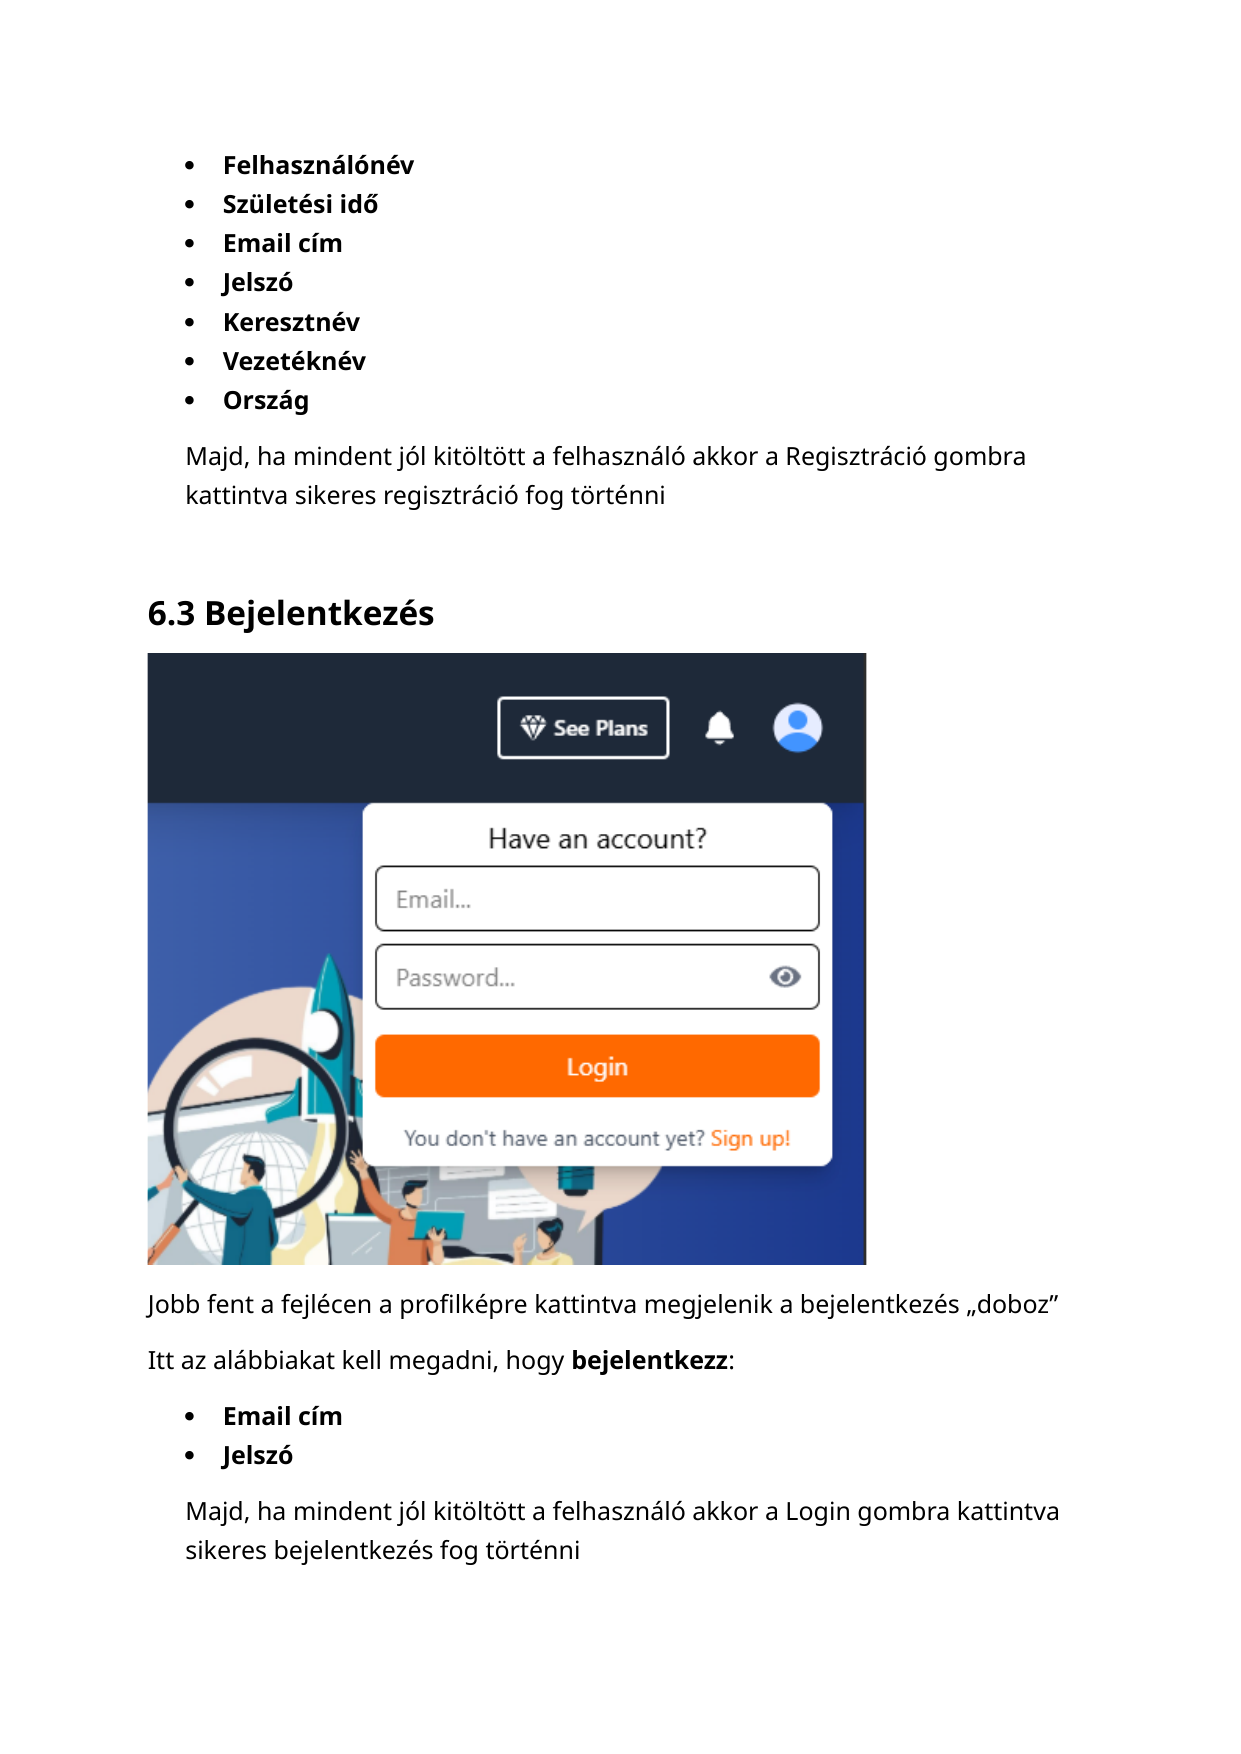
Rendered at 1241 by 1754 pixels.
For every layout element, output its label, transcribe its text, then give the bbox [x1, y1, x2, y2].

text Jobb fent a fejlécen a profilképre kattintva megjelenik a bejelentkezés „doboz” [148, 1287, 1093, 1321]
list Email cím [185, 226, 1093, 260]
list Jelszó [185, 1438, 1093, 1472]
list Keresztnév [185, 304, 1093, 338]
list Felhasználónév [185, 148, 1093, 182]
list Ország [185, 383, 1093, 417]
text Majd, ha mindent jól kitöltött a felhasználó akkor a Regisztráció gombra kattintva sikeres regisztráció fog történni [185, 438, 1093, 512]
text Itt az alábbiakat kell megadni, hogy bejelentkezz: [148, 1343, 1093, 1377]
subtitle 6.3 Bejelentkezés [148, 589, 1093, 635]
list Jelszó [185, 265, 1093, 299]
list Vezetéknév [185, 343, 1093, 377]
list Születési idő [185, 187, 1093, 221]
text Majd, ha mindent jól kitöltött a felhasználó akkor a Login gombra kattintva sikeres bejelentkezés fog történni [185, 1493, 1093, 1567]
list Email cím [185, 1398, 1093, 1432]
